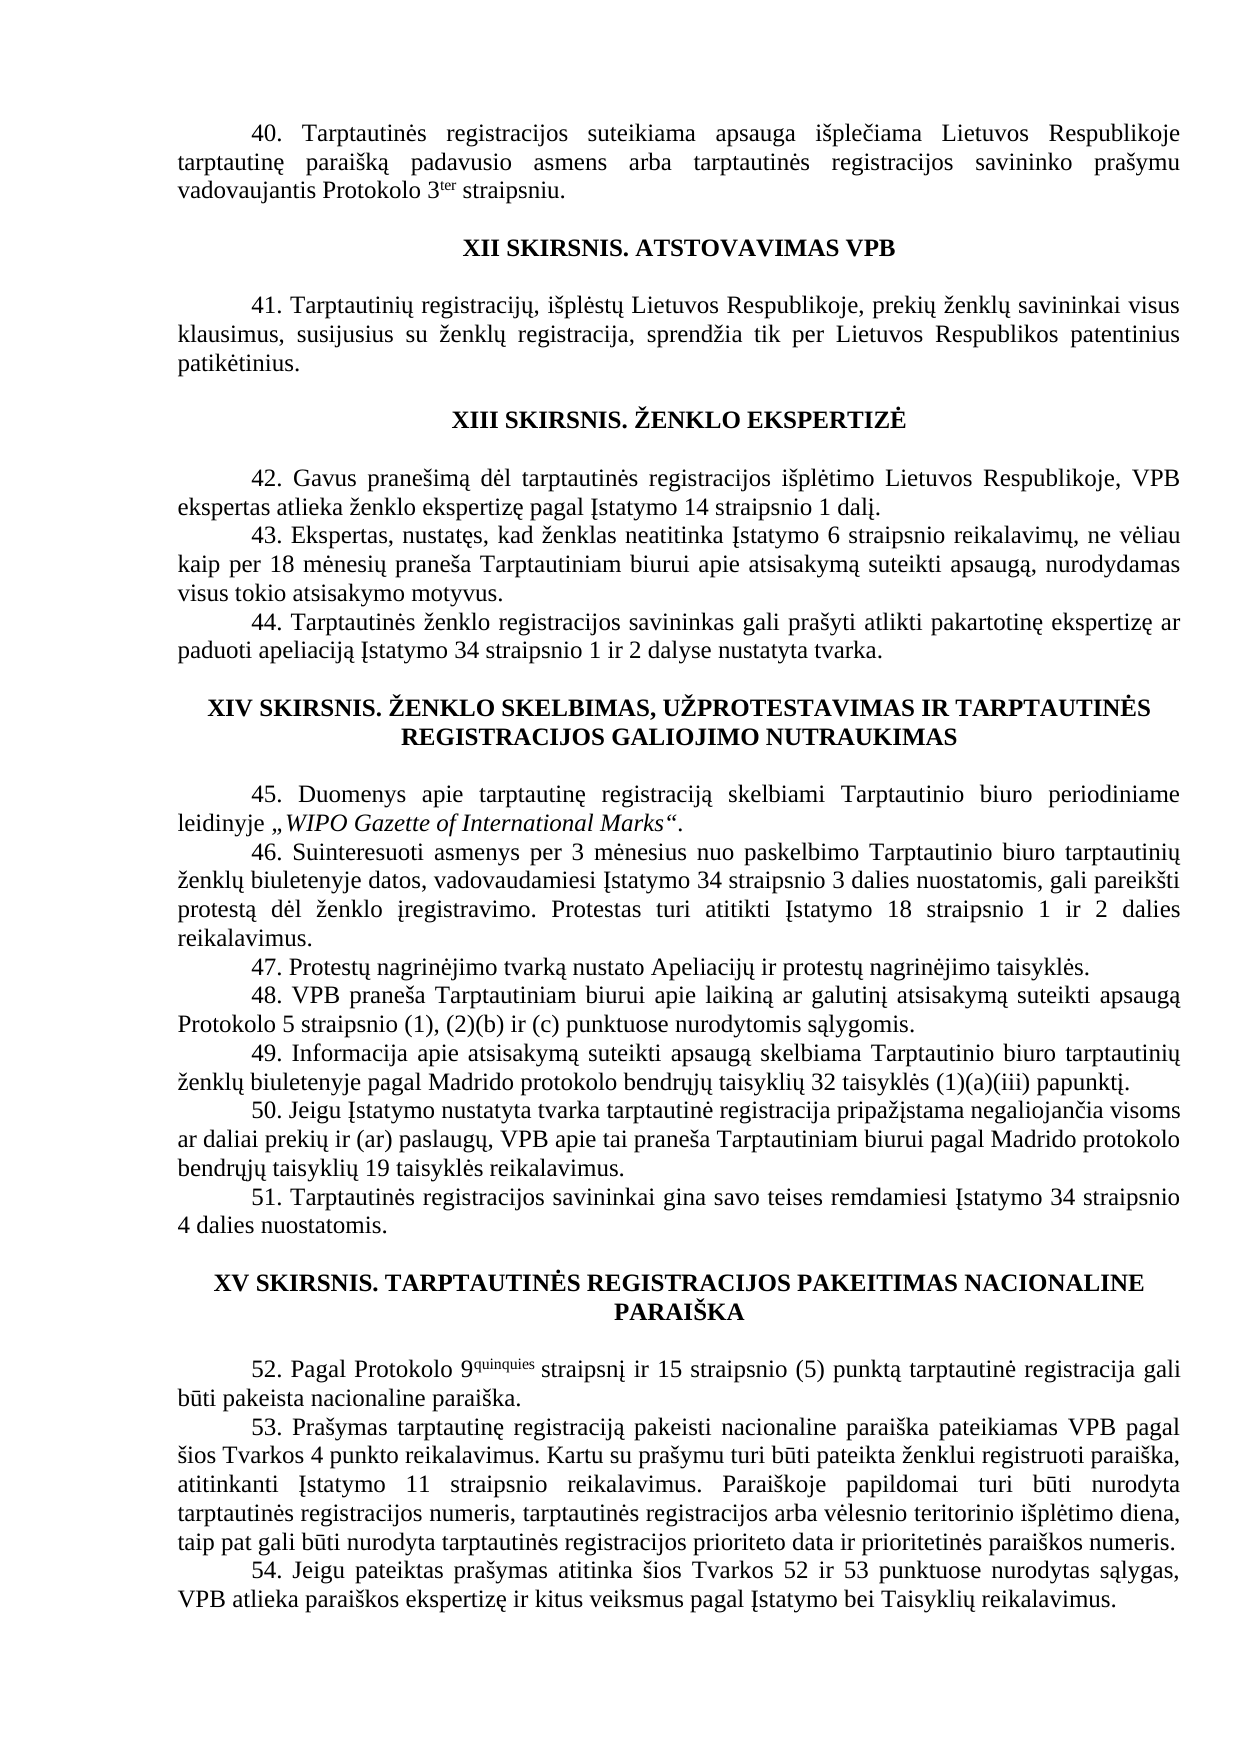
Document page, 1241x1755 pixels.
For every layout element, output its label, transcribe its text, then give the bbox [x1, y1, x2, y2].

text XIII SKIRSNIS. ŽENKLO EKSPERTIZĖ [177, 406, 1181, 434]
text 53. Prašymas tarptautinę registraciją pakeisti nacionaline paraiška pateikiamas VPB pagal šios Tvarkos 4 punkto reikalavimus. Kartu su prašymu turi būti pateikta ženklui registruoti paraiška, atitinkanti Įstatymo 11 straipsnio reikalavimus. Paraiškoje papildomai turi būti nurodyta tarptautinės registracijos numeris, tarptautinės registracijos arba vėlesnio teritorinio išplėtimo diena, taip pat gali būti nurodyta tarptautinės registracijos prioriteto data ir prioritetinės paraiškos numeris. [177, 1412, 1181, 1556]
text 46. Suinteresuoti asmenys per 3 mėnesius nuo paskelbimo Tarptautinio biuro tarptautinių ženklų biuletenyje datos, vadovaudamiesi Įstatymo 34 straipsnio 3 dalies nuostatomis, gali pareikšti protestą dėl ženklo įregistravimo. Protestas turi atitikti Įstatymo 18 straipsnio 1 ir 2 dalies reikalavimus. [177, 837, 1181, 952]
text 52. Pagal Protokolo 9quinquies straipsnį ir 15 straipsnio (5) punktą tarptautinė registracija gali būti pakeista nacionaline paraiška. [177, 1354, 1181, 1412]
text 51. Tarptautinės registracijos savininkai gina savo teises remdamiesi Įstatymo 34 straipsnio 4 dalies nuostatomis. [177, 1182, 1181, 1239]
text 41. Tarptautinių registracijų, išplėstų Lietuvos Respublikoje, prekių ženklų savininkai visus klausimus, susijusius su ženklų registracija, sprendžia tik per Lietuvos Respublikos patentinius patikėtinius. [177, 291, 1181, 377]
text 45. Duomenys apie tarptautinę registraciją skelbiami Tarptautinio biuro periodiniame leidinyje „WIPO Gazette of International Marks“. [177, 779, 1181, 837]
text 42. Gavus pranešimą dėl tarptautinės registracijos išplėtimo Lietuvos Respublikoje, VPB ekspertas atlieka ženklo ekspertizę pagal Įstatymo 14 straipsnio 1 dalį. [177, 463, 1181, 521]
text 47. Protestų nagrinėjimo tvarką nustato Apeliacijų ir protestų nagrinėjimo taisyklės. [177, 952, 1181, 981]
text XV SKIRSNIS. TARPTAUTINĖS REGISTRACIJOS PAKEITIMAS NACIONALINE PARAIŠKA [177, 1268, 1181, 1326]
text 40. Tarptautinės registracijos suteikiama apsauga išplečiama Lietuvos Respublikoje tarptautinę paraišką padavusio asmens arba tarptautinės registracijos savininko prašymu vadovaujantis Protokolo 3ter straipsniu. [177, 118, 1181, 204]
text 48. VPB praneša Tarptautiniam biurui apie laikiną ar galutinį atsisakymą suteikti apsaugą Protokolo 5 straipsnio (1), (2)(b) ir (c) punktuose nurodytomis sąlygomis. [177, 981, 1181, 1038]
text 49. Informacija apie atsisakymą suteikti apsaugą skelbiama Tarptautinio biuro tarptautinių ženklų biuletenyje pagal Madrido protokolo bendrųjų taisyklių 32 taisyklės (1)(a)(iii) papunktį. [177, 1038, 1181, 1096]
text XIV SKIRSNIS. ŽENKLO SKELBIMAS, UŽPROTESTAVIMAS IR TARPTAUTINĖS REGISTRACIJOS GALIOJIMO NUTRAUKIMAS [177, 693, 1181, 751]
text 43. Ekspertas, nustatęs, kad ženklas neatitinka Įstatymo 6 straipsnio reikalavimų, ne vėliau kaip per 18 mėnesių praneša Tarptautiniam biurui apie atsisakymą suteikti apsaugą, nurodydamas visus tokio atsisakymo motyvus. [177, 521, 1181, 607]
text 44. Tarptautinės ženklo registracijos savininkas gali prašyti atlikti pakartotinę ekspertizę ar paduoti apeliaciją Įstatymo 34 straipsnio 1 ir 2 dalyse nustatyta tvarka. [177, 607, 1181, 664]
text XII SKIRSNIS. ATSTOVAVIMAS VPB [177, 233, 1181, 262]
text 54. Jeigu pateiktas prašymas atitinka šios Tvarkos 52 ir 53 punktuose nurodytas sąlygas, VPB atlieka paraiškos ekspertizę ir kitus veiksmus pagal Įstatymo bei Taisyklių reikalavimus. [177, 1556, 1181, 1613]
text 50. Jeigu Įstatymo nustatyta tvarka tarptautinė registracija pripažįstama negaliojančia visoms ar daliai prekių ir (ar) paslaugų, VPB apie tai praneša Tarptautiniam biurui pagal Madrido protokolo bendrųjų taisyklių 19 taisyklės reikalavimus. [177, 1096, 1181, 1182]
